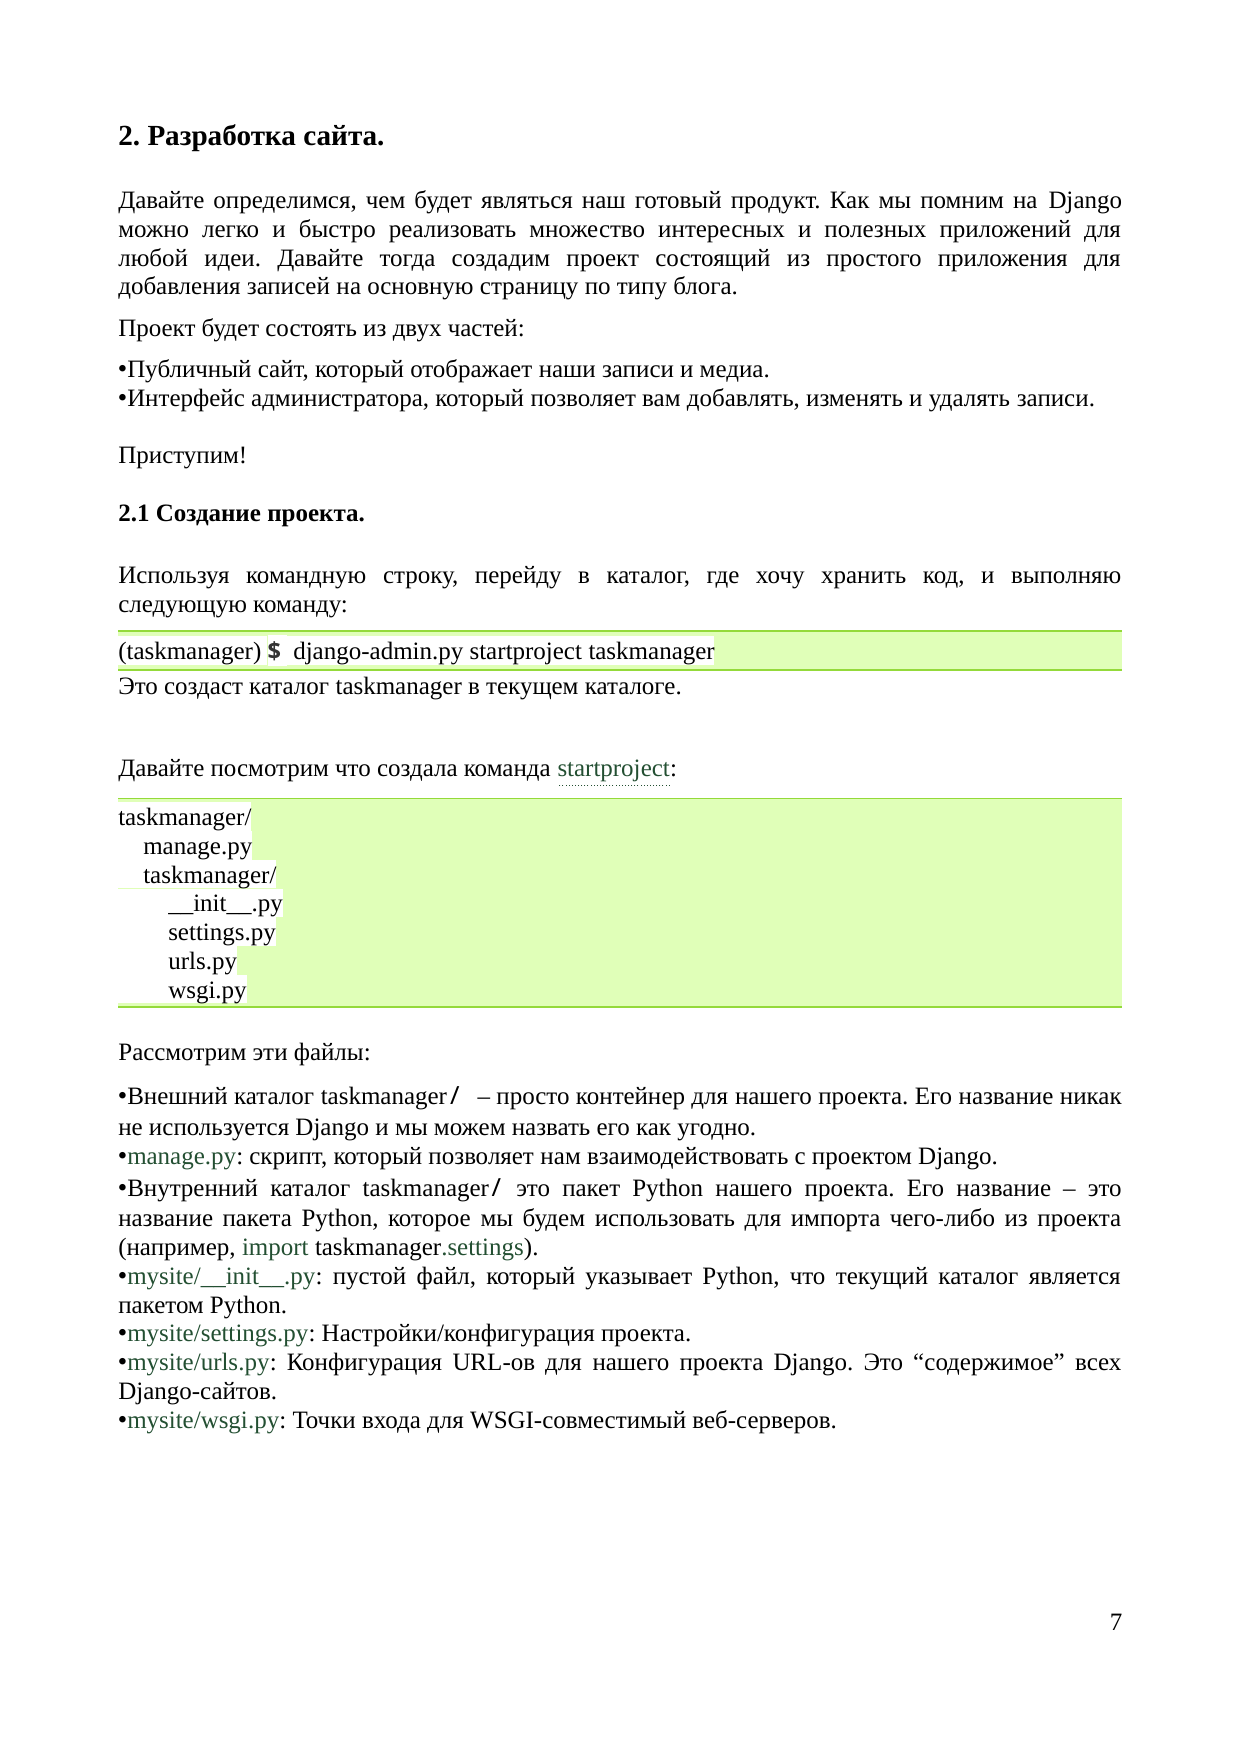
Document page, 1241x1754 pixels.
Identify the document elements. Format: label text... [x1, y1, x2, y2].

list Внешний каталог taskmanager/ – просто контейнер для нашего проекта. Его название никак не используется Django и мы можем назвать его как угодно. [118, 1078, 1122, 1141]
list mysite/wsgi.py: Точки входа для WSGI-совместимый веб-серверов. [118, 1405, 1122, 1433]
text 2. Разработка сайта. [118, 118, 1122, 152]
list mysite/urls.py: Конфигурация URL-ов для нашего проекта Django. Это “содержимое” всех Django-сайтов. [118, 1347, 1122, 1405]
text Это создаст каталог taskmanager в текущем каталоге. [118, 671, 1122, 700]
text Проект будет состоять из двух частей: [118, 313, 1122, 341]
list mysite/__init__.py: пустой файл, который указывает Python, что текущий каталог является пакетом Python. [118, 1261, 1122, 1318]
text 2.1 Создание проекта. [118, 498, 1122, 526]
text taskmanager/ [118, 860, 1122, 888]
text manage.py [118, 831, 1122, 860]
text Используя командную строку, перейду в каталог, где хочу хранить код, и выполняю следующую команду: [118, 560, 1122, 617]
text taskmanager/ [118, 799, 1122, 831]
text wsgi.py [118, 970, 1122, 1006]
list manage.py: скрипт, который позволяет нам взаимодействовать с проектом Django. [118, 1141, 1122, 1169]
list Публичный сайт, который отображает наши записи и медиа. [118, 354, 1122, 383]
text settings.py [118, 917, 1122, 946]
text Давайте определимся, чем будет являться наш готовый продукт. Как мы помним на Django можно легко и быстро реализовать множество интересных и полезных приложений для любой идеи. Давайте тогда создадим проект состоящий из простого приложения для добавления записей на основную страницу по типу блога. [118, 185, 1122, 300]
list Интерфейс администратора, который позволяет вам добавлять, изменять и удалять записи. [118, 383, 1122, 411]
list Внутренний каталог taskmanager/ это пакет Python нашего проекта. Его название – это название пакета Python, которое мы будем использовать для импорта чего-либо из проекта (например, import taskmanager.settings). [118, 1169, 1122, 1261]
text urls.py [118, 946, 1122, 970]
text (taskmanager) $ django-admin.py startproject taskmanager [118, 632, 1122, 669]
text Приступим! [118, 440, 1122, 469]
list mysite/settings.py: Настройки/конфигурация проекта. [118, 1318, 1122, 1347]
text Давайте посмотрим что создала команда startproject: [118, 753, 1122, 785]
text __init__.py [118, 888, 1122, 917]
text Рассмотрим эти файлы: [118, 1037, 1122, 1065]
